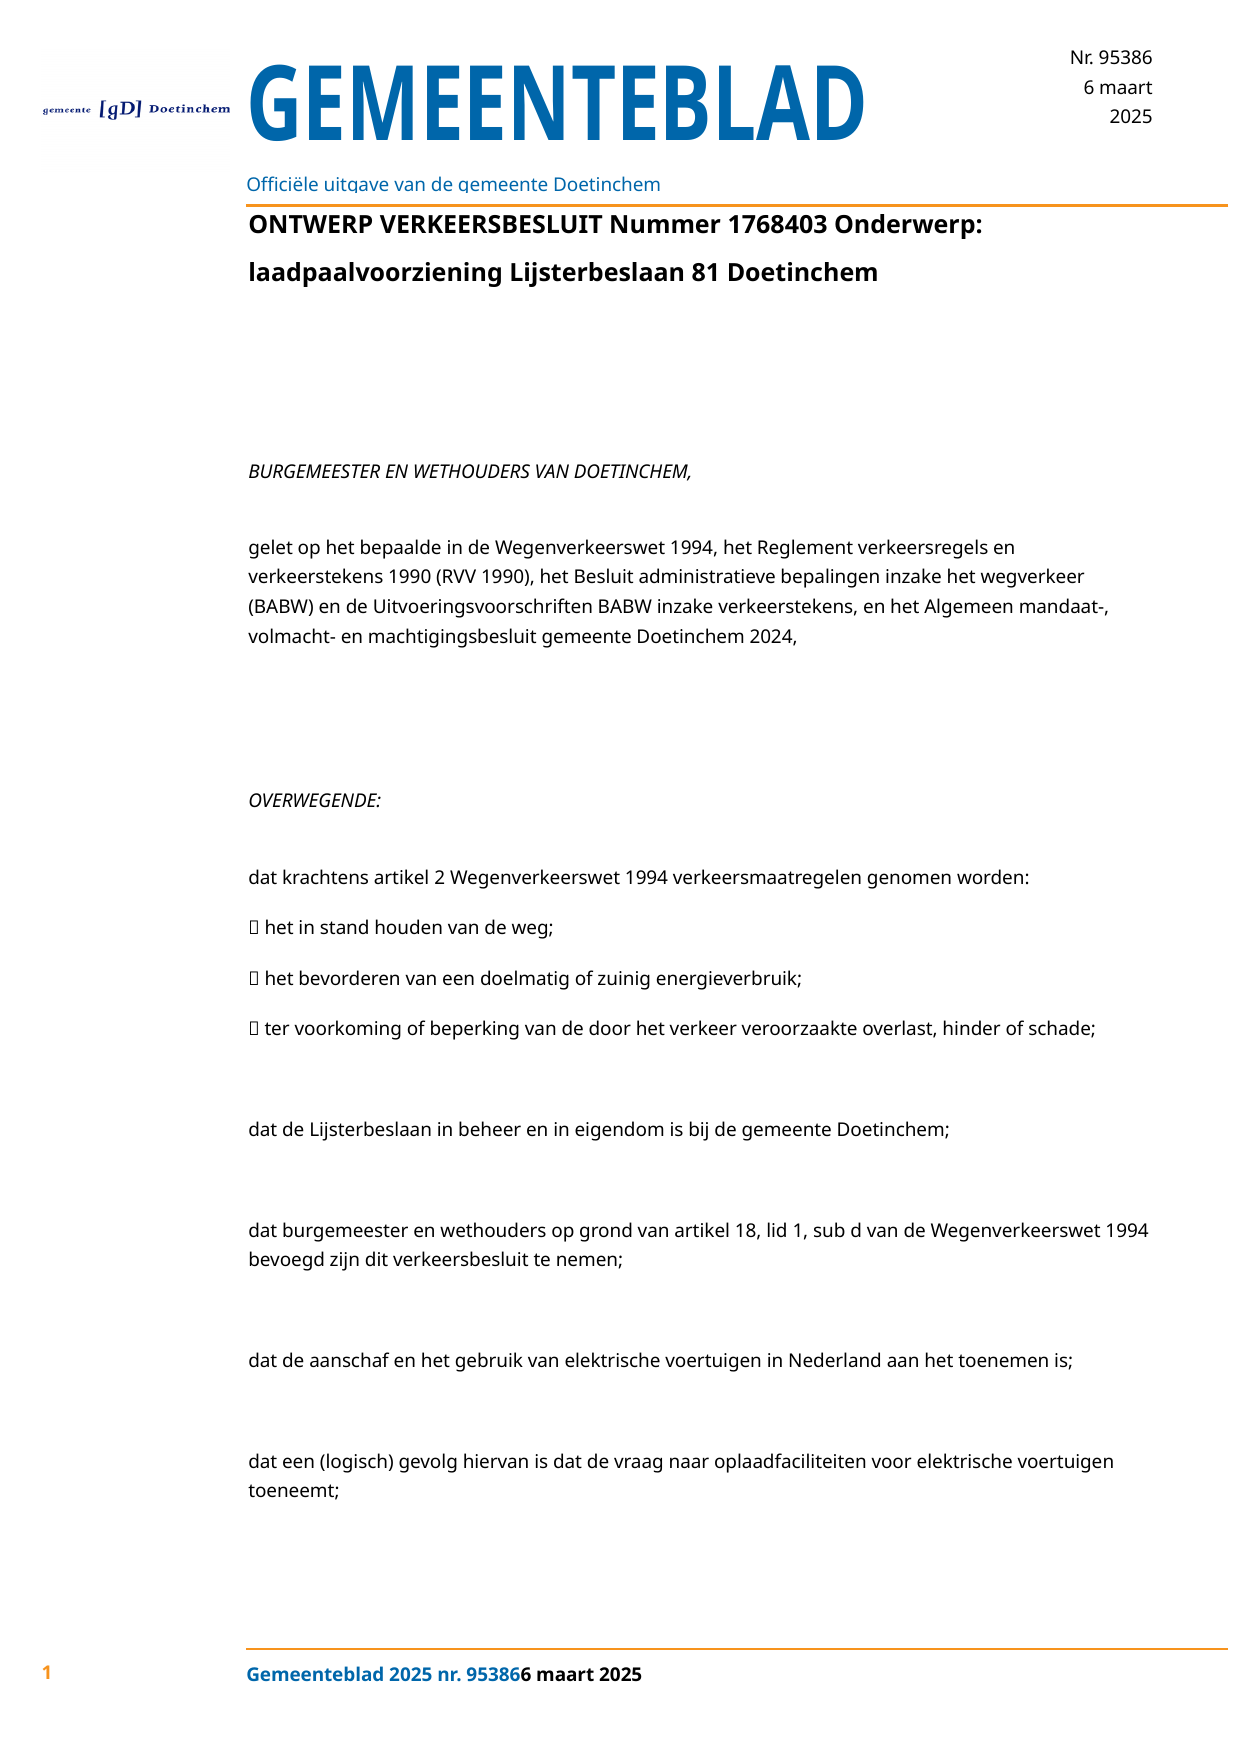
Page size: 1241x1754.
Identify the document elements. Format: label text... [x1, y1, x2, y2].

text  het in stand houden van de weg; [248, 914, 1152, 940]
picture [41, 47, 231, 172]
text ONTWERP VERKEERSBESLUIT Nummer 1768403 Onderwerp: laadpaalvoorziening Lijsterbeslaan 81 Doetinchem [248, 207, 1152, 288]
text dat burgemeester en wethouders op grond van artikel 18, lid 1, sub d van de Wegenverkeerswet 1994 bevoegd zijn dit verkeersbesluit te nemen; [248, 1217, 1152, 1272]
text dat de Lijsterbeslaan in beheer en in eigendom is bij de gemeente Doetinchem; [248, 1116, 1152, 1142]
text dat een (logisch) gevolg hiervan is dat de vraag naar oplaadfaciliteiten voor elektrische voertuigen toeneemt; [248, 1448, 1152, 1503]
text BURGEMEESTER EN WETHOUDERS VAN DOETINCHEM, [248, 458, 1152, 484]
text OVERWEGENDE: [248, 788, 1152, 813]
text  het bevorderen van een doelmatig of zuinig energieverbruik; [248, 965, 1152, 990]
text  ter voorkoming of beperking van de door het verkeer veroorzaakte overlast, hinder of schade; [248, 1015, 1152, 1041]
text dat krachtens artikel 2 Wegenverkeerswet 1994 verkeersmaatregelen genomen worden: [248, 864, 1152, 889]
text dat de aanschaf en het gebruik van elektrische voertuigen in Nederland aan het toenemen is; [248, 1347, 1152, 1373]
text gelet op het bepaalde in de Wegenverkeerswet 1994, het Reglement verkeersregels en verkeerstekens 1990 (RVV 1990), het Besluit administratieve bepalingen inzake het wegverkeer (BABW) en de Uitvoeringsvoorschriften BABW inzake verkeerstekens, en het Algemeen mandaat-, volmacht- en machtigingsbesluit gemeente Doetinchem 2024, [248, 534, 1152, 649]
